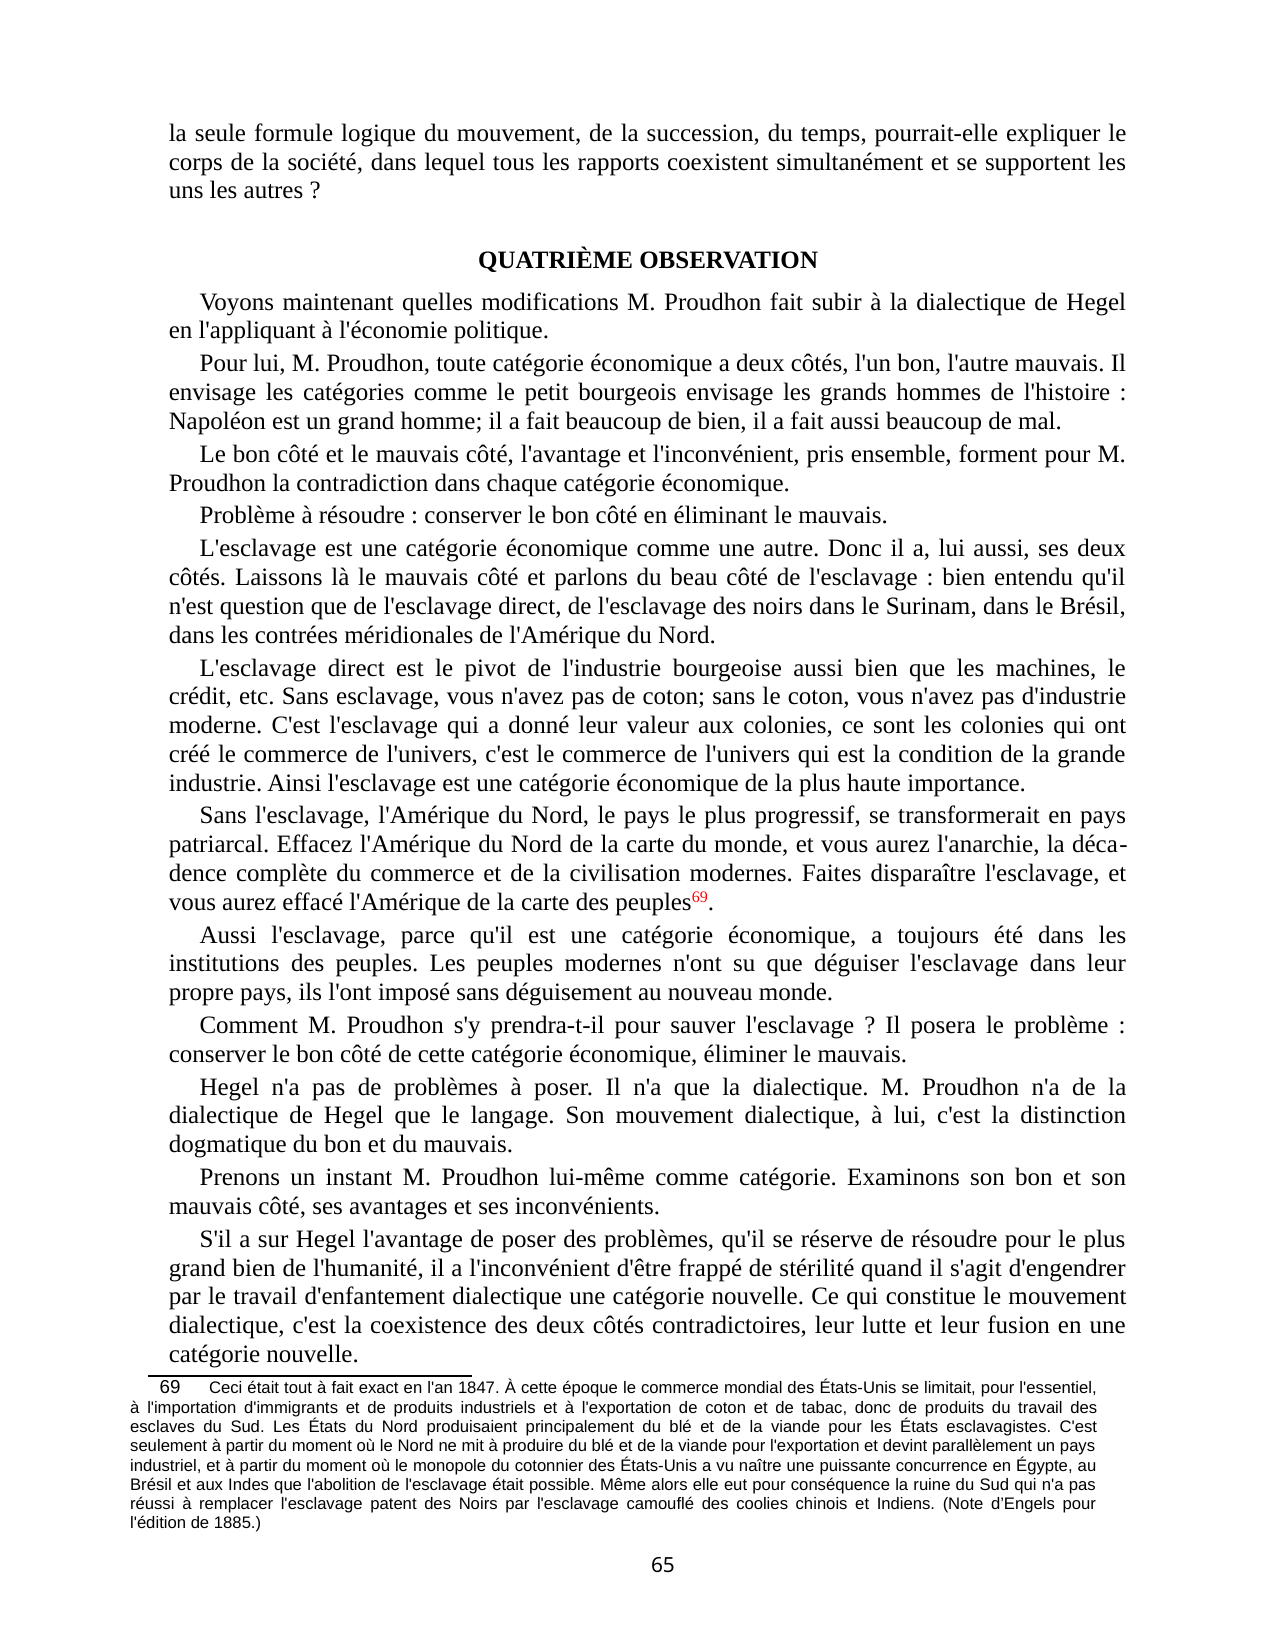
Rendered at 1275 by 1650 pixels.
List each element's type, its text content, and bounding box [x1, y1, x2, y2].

text la seule formule logique du mouvement, de la succession, du temps, pourrait-elle expliquer le corps de la société, dans lequel tous les rapports coexistent simultanément et se supportent les uns les autres ? [168, 118, 1127, 204]
text L'esclavage direct est le pivot de l'industrie bourgeoise aussi bien que les machines, le crédit, etc. Sans esclavage, vous n'avez pas de coton; sans le coton, vous n'avez pas d'industrie moderne. C'est l'esclavage qui a donné leur valeur aux colonies, ce sont les colonies qui ont créé le commerce de l'univers, c'est le commerce de l'univers qui est la condition de la grande industrie. Ainsi l'esclavage est une catégorie économique de la plus haute importance. [168, 653, 1127, 796]
text Pour lui, M. Proudhon, toute catégorie économique a deux côtés, l'un bon, l'autre mauvais. Il envisage les catégories comme le petit bourgeois envisage les grands hommes de l'histoire : Napoléon est un grand homme; il a fait beaucoup de bien, il a fait aussi beaucoup de mal. [168, 348, 1127, 435]
text Sans l'esclavage, l'Amérique du Nord, le pays le plus progressif, se transformerait en pays patriarcal. Effacez l'Amérique du Nord de la carte du monde, et vous aurez l'anarchie, la déca­dence complète du commerce et de la civilisation modernes. Faites disparaître l'esclavage, et vous aurez effacé l'Amérique de la carte des peuples. [168, 801, 1127, 916]
text S'il a sur Hegel l'avantage de poser des problèmes, qu'il se réserve de résoudre pour le plus grand bien de l'humanité, il a l'inconvénient d'être frappé de stérilité quand il s'agit d'engendrer par le travail d'enfantement dialectique une catégorie nouvelle. Ce qui constitue le mouvement dialectique, c'est la coexistence des deux côtés contradictoires, leur lutte et leur fusion en une catégorie nouvelle. [168, 1224, 1127, 1368]
text L'esclavage est une catégorie économique comme une autre. Donc il a, lui aussi, ses deux côtés. Laissons là le mauvais côté et parlons du beau côté de l'esclavage : bien entendu qu'il n'est question que de l'esclavage direct, de l'esclavage des noirs dans le Surinam, dans le Brésil, dans les contrées méridionales de l'Amérique du Nord. [168, 533, 1127, 648]
text Prenons un instant M. Proudhon lui-même comme catégorie. Examinons son bon et son mauvais côté, ses avantages et ses inconvénients. [168, 1162, 1127, 1220]
text QUATRIÈME OBSERVATION [168, 246, 1127, 274]
text Ceci était tout à fait exact en l'an 1847. À cette époque le commerce mondial des États-Unis se limitait, pour l'essentiel, à l'importation d'immigrants et de produits industriels et à l'exportation de coton et de tabac, donc de produits du travail des esclaves du Sud. Les États du Nord produisaient principalement du blé et de la viande pour les États esclavagistes. C'est seulement à partir du moment où le Nord ne mit à produire du blé et de la viande pour l'exportation et devint parallèlement un pays industriel, et à partir du moment où le monopole du cotonnier des États-Unis a vu naître une puissante concurrence en Égypte, au Brésil et aux Indes que l'abolition de l'esclavage était possible. Même alors elle eut pour conséquence la ruine du Sud qui n'a pas réussi à remplacer l'esclavage patent des Noirs par l'esclavage camouflé des coolies chinois et Indiens. (Note d’Engels pour l'édition de 1885.) [130, 1376, 1098, 1532]
text Aussi l'esclavage, parce qu'il est une catégorie économique, a toujours été dans les institutions des peuples. Les peuples modernes n'ont su que déguiser l'esclavage dans leur propre pays, ils l'ont imposé sans déguisement au nouveau monde. [168, 920, 1127, 1006]
text Voyons maintenant quelles modifications M. Proudhon fait subir à la dialectique de Hegel en l'appliquant à l'économie politique. [168, 287, 1127, 344]
text Le bon côté et le mauvais côté, l'avantage et l'inconvénient, pris ensemble, forment pour M. Proudhon la contradiction dans chaque catégorie économique. [168, 439, 1127, 496]
text Comment M. Proudhon s'y prendra-t-il pour sauver l'esclavage ? Il posera le problème : conserver le bon côté de cette catégorie économique, éliminer le mauvais. [168, 1010, 1127, 1068]
text Problème à résoudre : conserver le bon côté en éliminant le mauvais. [168, 501, 1127, 529]
text Hegel n'a pas de problèmes à poser. Il n'a que la dialectique. M. Proudhon n'a de la dialectique de Hegel que le langage. Son mouvement dialectique, à lui, c'est la distinction dogmatique du bon et du mauvais. [168, 1072, 1127, 1158]
